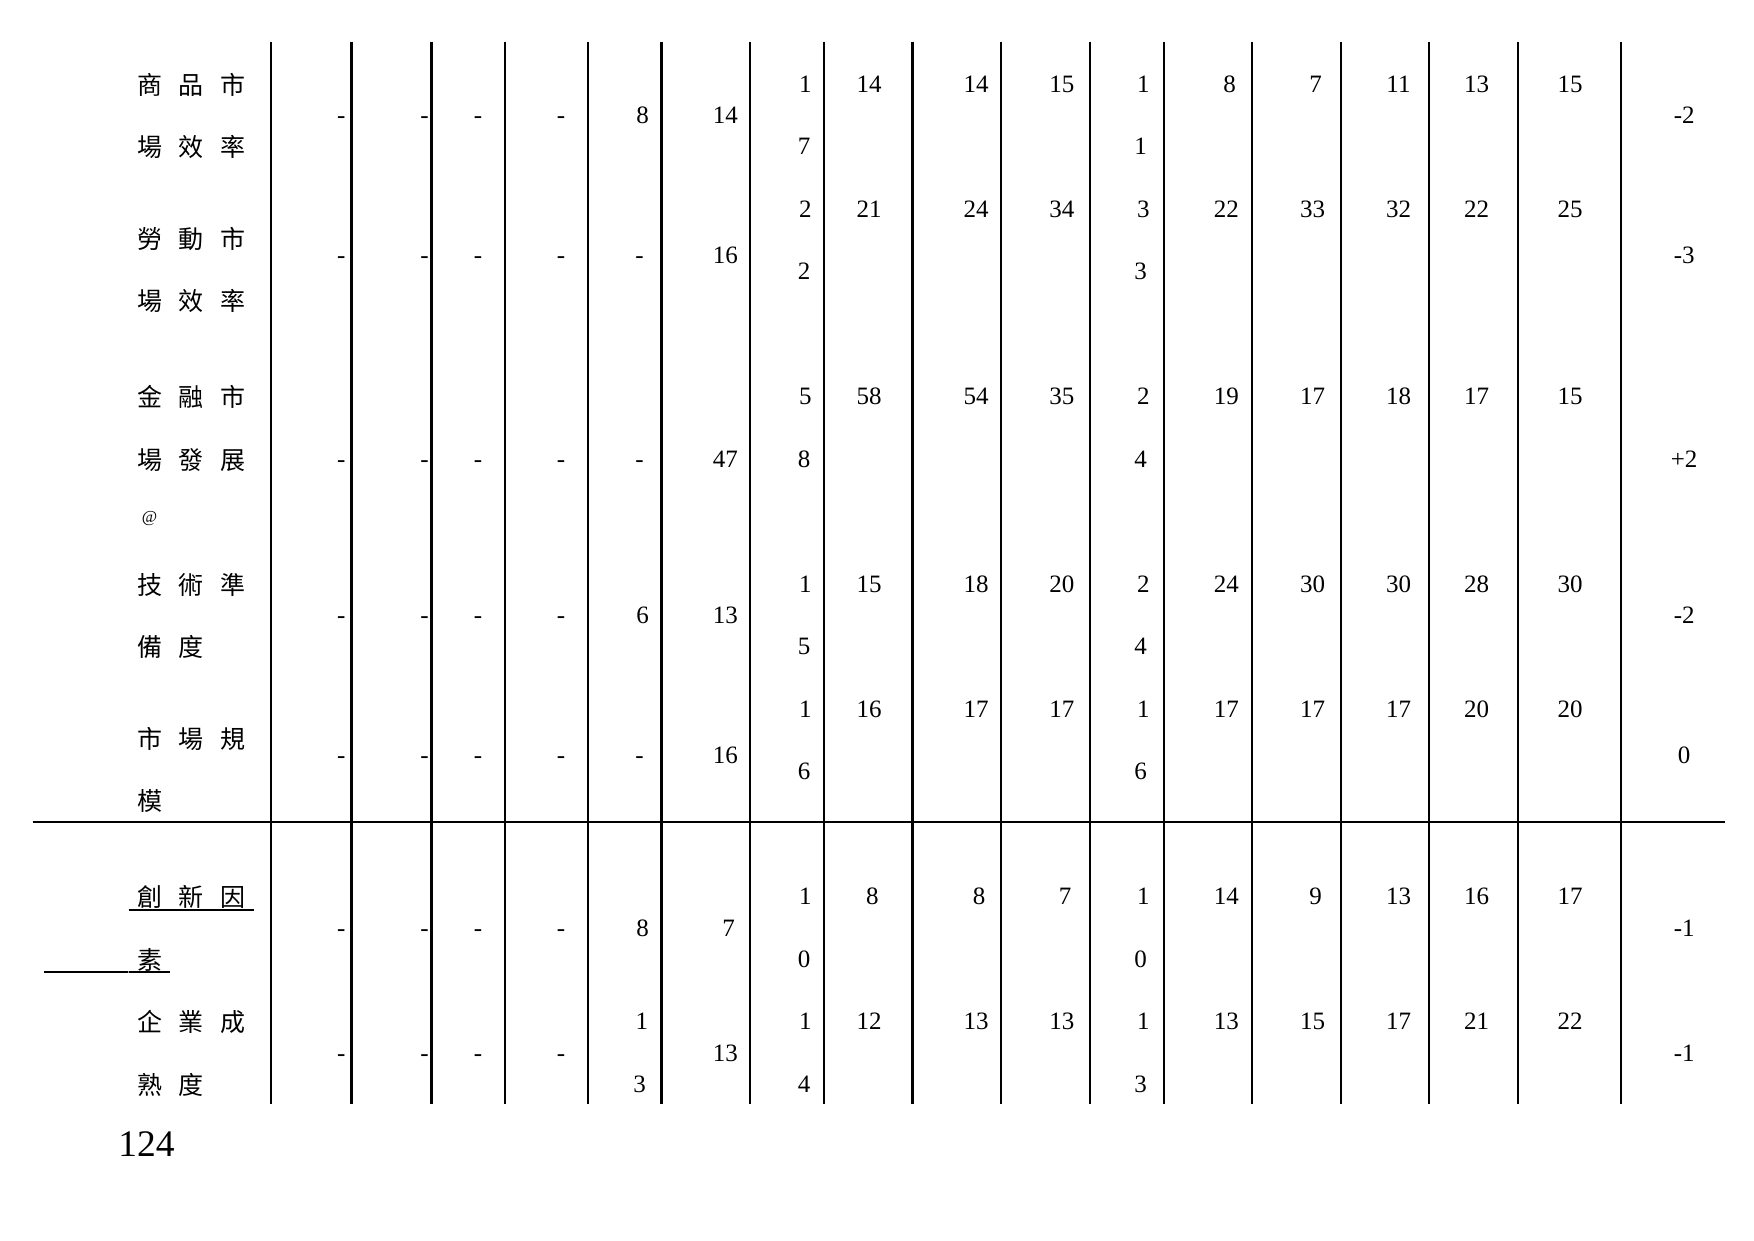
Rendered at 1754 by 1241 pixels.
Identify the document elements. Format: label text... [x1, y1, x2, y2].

table_cell 25 [1519, 167, 1620, 321]
table_cell - [272, 542, 350, 667]
table_cell 24 [1091, 542, 1163, 667]
table_cell 17 [751, 42, 823, 167]
table_cell - [433, 42, 504, 167]
table_cell - [353, 42, 430, 167]
table_cell -2 [1622, 42, 1724, 167]
table_cell 13 [1430, 42, 1517, 167]
table_cell 58 [751, 321, 823, 542]
table_cell 勞動市場效率 [33, 167, 270, 321]
table_cell 17 [1342, 979, 1428, 1104]
table_cell 19 [1165, 321, 1251, 542]
table_cell 技術準備度 [33, 542, 270, 667]
table_cell 6 [589, 542, 660, 667]
table_cell 12 [825, 979, 911, 1104]
table_cell 創新因素 [33, 823, 270, 979]
table_cell 14 [914, 42, 1000, 167]
table_cell - [353, 321, 430, 542]
table_cell 30 [1342, 542, 1428, 667]
table_cell +2 [1622, 321, 1724, 542]
table_cell - [506, 42, 587, 167]
table_cell - [272, 823, 350, 979]
table_cell 33 [1091, 167, 1163, 321]
table_cell 54 [914, 321, 1000, 542]
table_cell 35 [1002, 321, 1089, 542]
table_cell 15 [1253, 979, 1340, 1104]
table_cell 10 [751, 823, 823, 979]
table_cell 13 [1091, 979, 1163, 1104]
table_cell 16 [663, 667, 749, 821]
table_cell 21 [825, 167, 911, 321]
table_cell 13 [914, 979, 1000, 1104]
table_cell 20 [1519, 667, 1620, 821]
table_cell - [589, 321, 660, 542]
table_cell 8 [589, 823, 660, 979]
table_cell 30 [1253, 542, 1340, 667]
table_cell 20 [1002, 542, 1089, 667]
table_cell 15 [825, 542, 911, 667]
table_cell 17 [1165, 667, 1251, 821]
table_cell -1 [1622, 823, 1724, 979]
table_cell - [353, 667, 430, 821]
table_cell 15 [1519, 42, 1620, 167]
table_cell 8 [589, 42, 660, 167]
table_cell - [353, 979, 430, 1104]
table_cell - [506, 321, 587, 542]
table_cell 24 [914, 167, 1000, 321]
table_cell 22 [751, 167, 823, 321]
table_cell 17 [1519, 823, 1620, 979]
table_cell - [272, 979, 350, 1104]
table_cell -2 [1622, 542, 1724, 667]
table_cell 14 [825, 42, 911, 167]
table_cell 0 [1622, 667, 1724, 821]
table_cell 28 [1430, 542, 1517, 667]
table_cell - [272, 667, 350, 821]
table_cell 8 [825, 823, 911, 979]
table_cell 7 [1002, 823, 1089, 979]
table_cell - [433, 823, 504, 979]
table_cell 市場規模 [33, 667, 270, 821]
table_cell - [272, 321, 350, 542]
table_cell 11 [1091, 42, 1163, 167]
table_cell 13 [1342, 823, 1428, 979]
table_cell 11 [1342, 42, 1428, 167]
table_cell 15 [1002, 42, 1089, 167]
table_cell 22 [1519, 979, 1620, 1104]
table_cell 34 [1002, 167, 1089, 321]
table_cell 21 [1430, 979, 1517, 1104]
table_cell 58 [825, 321, 911, 542]
table_cell 17 [1342, 667, 1428, 821]
table_cell 13 [589, 979, 660, 1104]
table_cell 16 [1430, 823, 1517, 979]
table_cell 8 [1165, 42, 1251, 167]
table_cell - [353, 167, 430, 321]
table_cell - [506, 823, 587, 979]
table_cell 15 [751, 542, 823, 667]
table_cell -1 [1622, 979, 1724, 1104]
table_cell - [272, 42, 350, 167]
table_cell -3 [1622, 167, 1724, 321]
table_cell 17 [914, 667, 1000, 821]
table_cell 16 [663, 167, 749, 321]
table_cell 14 [663, 42, 749, 167]
table_cell 17 [1002, 667, 1089, 821]
table_cell 10 [1091, 823, 1163, 979]
table_cell 金融市場發展@ [33, 321, 270, 542]
table_cell 17 [1430, 321, 1517, 542]
table_cell - [589, 667, 660, 821]
table_cell 商品市場效率 [33, 42, 270, 167]
table_cell 15 [1519, 321, 1620, 542]
table_cell - [353, 823, 430, 979]
table_cell 32 [1342, 167, 1428, 321]
table_cell 14 [751, 979, 823, 1104]
table_cell 13 [663, 979, 749, 1104]
table_cell 9 [1253, 823, 1340, 979]
table_cell 18 [914, 542, 1000, 667]
table_cell - [506, 167, 587, 321]
table_cell - [506, 542, 587, 667]
table_cell 20 [1430, 667, 1517, 821]
table_cell 24 [1165, 542, 1251, 667]
table_cell 17 [1253, 321, 1340, 542]
table_cell 22 [1165, 167, 1251, 321]
table_cell - [353, 542, 430, 667]
table_cell 33 [1253, 167, 1340, 321]
table_cell 18 [1342, 321, 1428, 542]
table_cell 13 [1165, 979, 1251, 1104]
table_cell 企業成熟度 [33, 979, 270, 1104]
table_cell 30 [1519, 542, 1620, 667]
table_cell 16 [825, 667, 911, 821]
table_cell 16 [1091, 667, 1163, 821]
table_cell - [433, 167, 504, 321]
table_cell - [433, 321, 504, 542]
table_cell - [506, 667, 587, 821]
table_cell 7 [663, 823, 749, 979]
table_cell 7 [1253, 42, 1340, 167]
table_cell - [506, 979, 587, 1104]
table_cell 8 [914, 823, 1000, 979]
table_cell 24 [1091, 321, 1163, 542]
table_cell 22 [1430, 167, 1517, 321]
table_cell 13 [1002, 979, 1089, 1104]
table_cell - [433, 667, 504, 821]
table_cell 47 [663, 321, 749, 542]
table_cell - [272, 167, 350, 321]
table_cell 14 [1165, 823, 1251, 979]
table_cell - [589, 167, 660, 321]
table_cell 16 [751, 667, 823, 821]
table_cell 13 [663, 542, 749, 667]
table_cell - [433, 542, 504, 667]
table_cell 17 [1253, 667, 1340, 821]
table_cell - [433, 979, 504, 1104]
